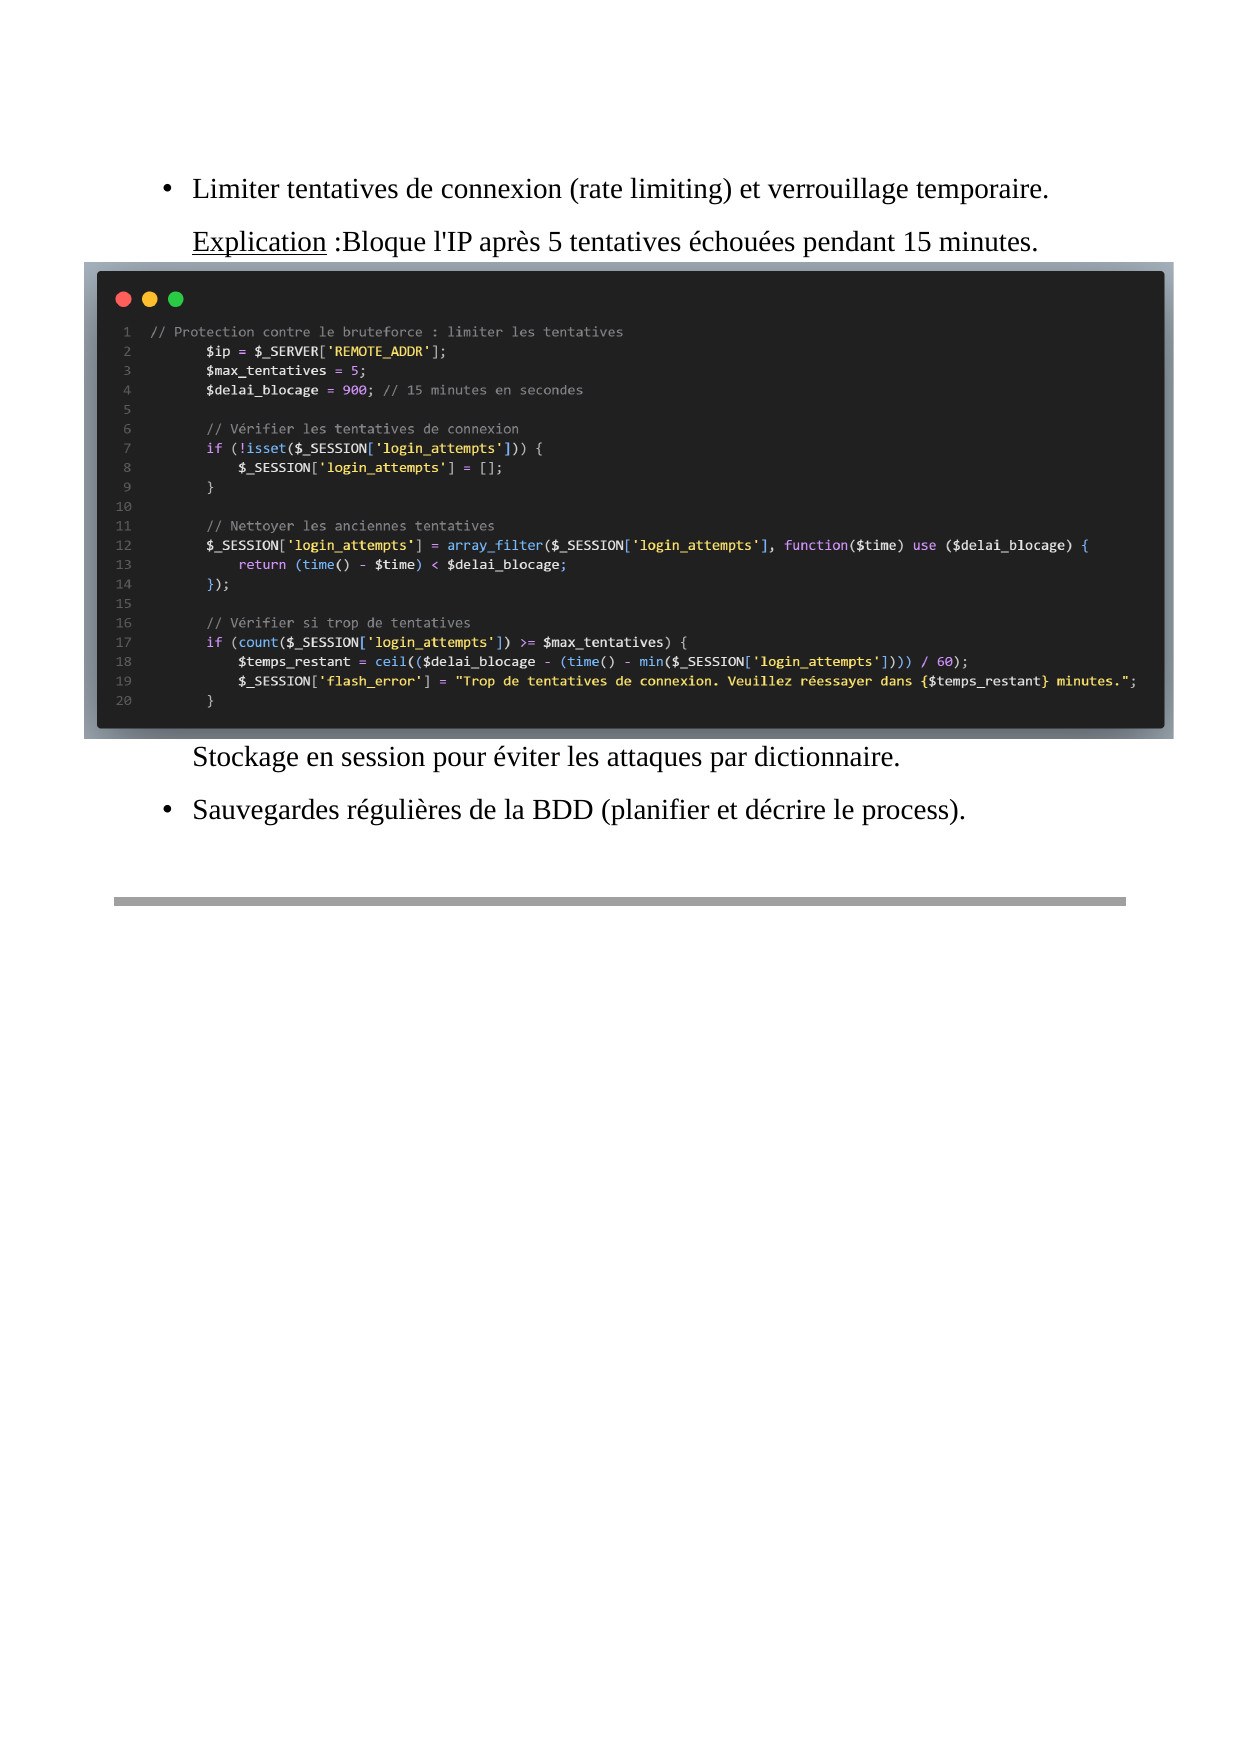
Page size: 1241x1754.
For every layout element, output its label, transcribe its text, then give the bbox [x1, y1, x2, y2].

picture [84, 262, 1174, 739]
list Explication :Bloque l'IP après 5 tentatives échouées pendant 15 minutes. [162, 224, 1122, 262]
list Sauvegardes régulières de la BDD (planifier et décrire le process). [162, 792, 1122, 826]
list Stockage en session pour éviter les attaques par dictionnaire. [162, 739, 1122, 772]
list Limiter tentatives de connexion (rate limiting) et verrouillage temporaire. [162, 171, 1122, 205]
